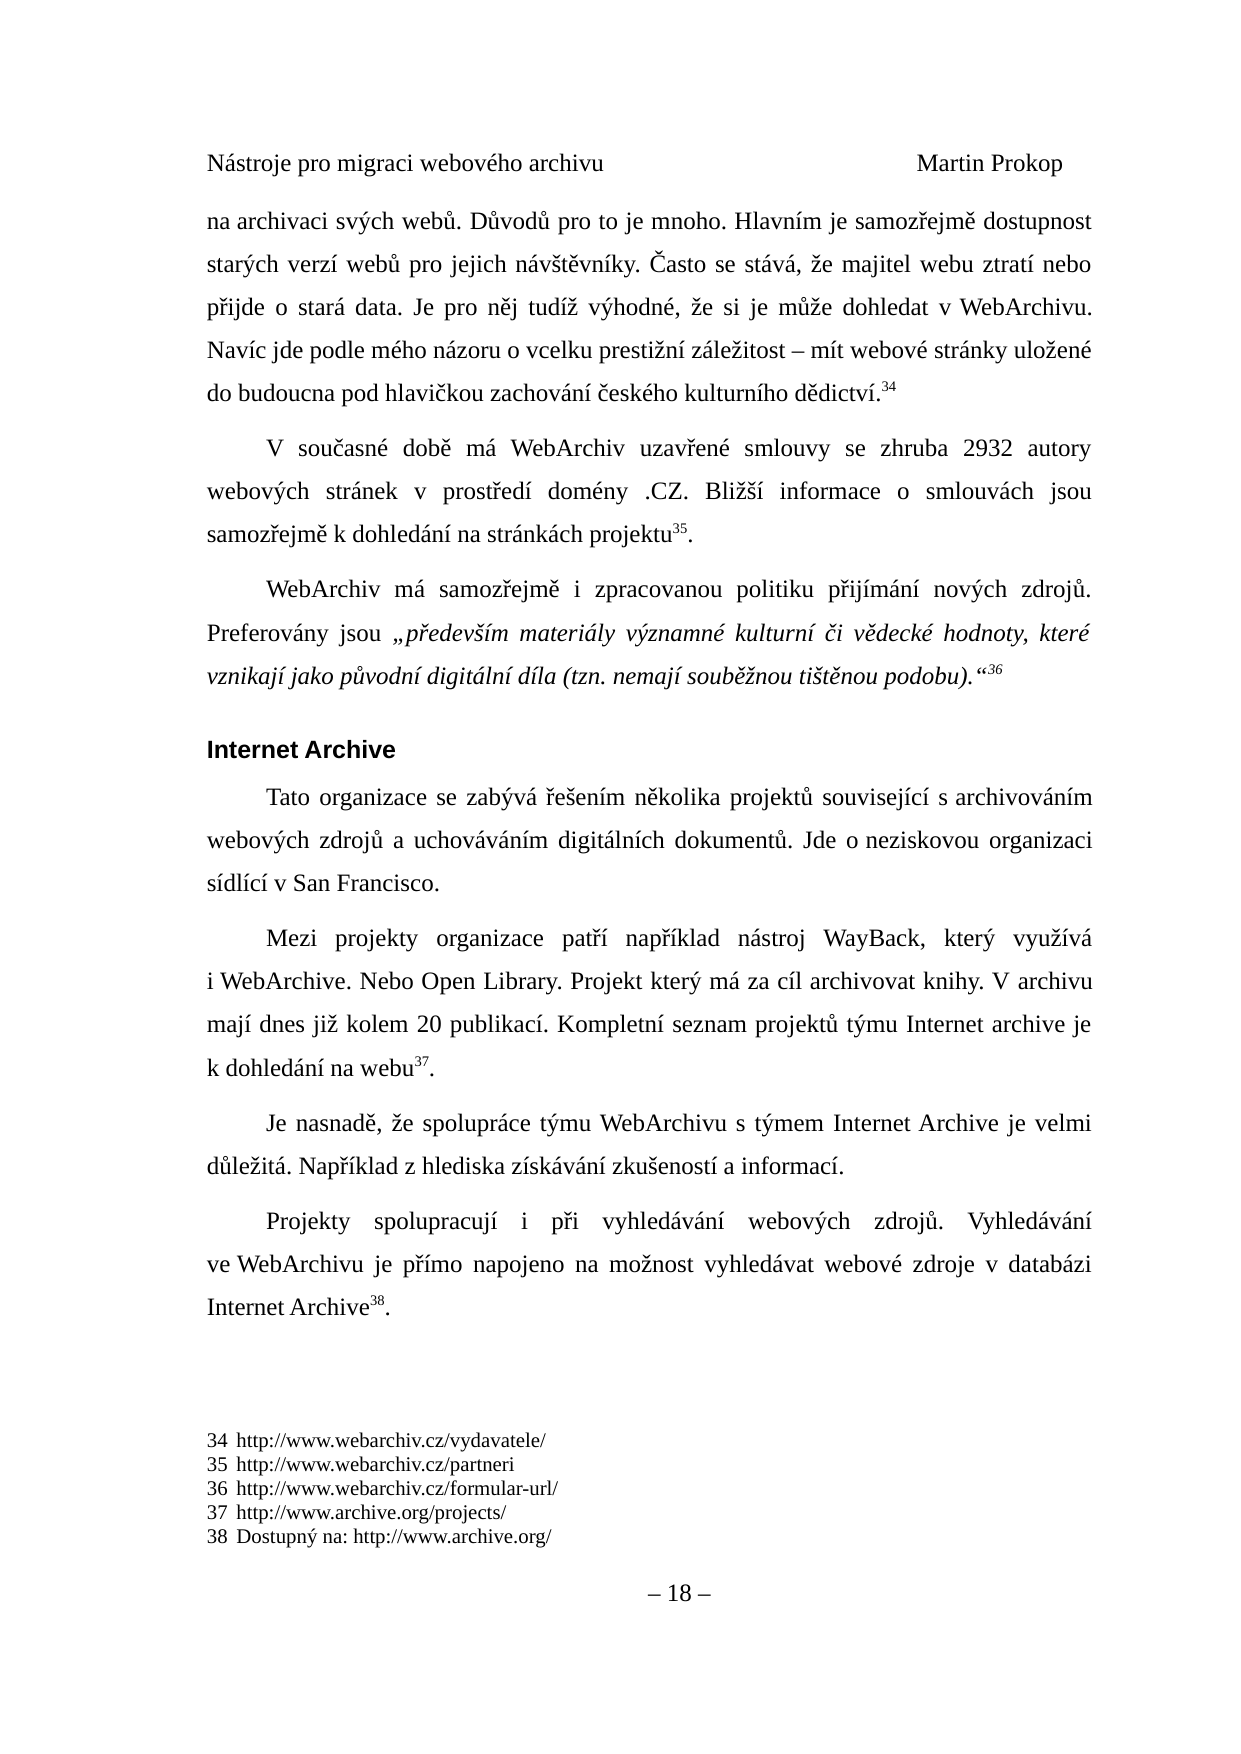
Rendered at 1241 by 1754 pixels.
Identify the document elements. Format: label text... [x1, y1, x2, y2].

text http://www.archive.org/projects/ [207, 1500, 1093, 1524]
text Je nasnadě, že spolupráce týmu WebArchivu s týmem Internet Archive je velmi důležitá. Například z hlediska získávání zkušeností a informací. [207, 1108, 1093, 1179]
text Dostupný na: http://www.archive.org/ [207, 1524, 1093, 1548]
text http://www.webarchiv.cz/partneri [207, 1452, 1093, 1476]
text Projekty spolupracují i při vyhledávání webových zdrojů. Vyhledávání ve WebArchivu je přímo napojeno na možnost vyhledávat webové zdroje v databázi Internet Archive. [207, 1206, 1093, 1321]
text V současné době má WebArchiv uzavřené smlouvy se zhruba 2932 autory webových stránek v prostředí domény .CZ. Bližší informace o smlouvách jsou samozřejmě k dohledání na stránkách projektu. [207, 433, 1093, 548]
text http://www.webarchiv.cz/formular-url/ [207, 1476, 1093, 1500]
text na archivaci svých webů. Důvodů pro to je mnoho. Hlavním je samozřejmě dostupnost starých verzí webů pro jejich návštěvníky. Často se stává, že majitel webu ztratí nebo přijde o stará data. Je pro něj tudíž výhodné, že si je může dohledat v WebArchivu. Navíc jde podle mého názoru o vcelku prestižní záležitost – mít webové stránky uložené do budoucna pod hlavičkou zachování českého kulturního dědictví. [207, 206, 1093, 407]
subtitle Internet Archive [207, 735, 1093, 764]
text Mezi projekty organizace patří například nástroj WayBack, který využívá i WebArchive. Nebo Open Library. Projekt který má za cíl archivovat knihy. V archivu mají dnes již kolem 20 publikací. Kompletní seznam projektů týmu Internet archive je k dohledání na webu. [207, 923, 1093, 1081]
text WebArchiv má samozřejmě i zpracovanou politiku přijímání nových zdrojů. Preferovány jsou „především materiály významné kulturní či vědecké hodnoty, které vznikají jako původní digitální díla (tzn. nemají souběžnou tištěnou podobu).“ [207, 574, 1093, 689]
text http://www.webarchiv.cz/vydavatele/ [207, 1428, 1093, 1452]
text Tato organizace se zabývá řešením několika projektů související s archivováním webových zdrojů a uchováváním digitálních dokumentů. Jde o neziskovou organizaci sídlící v San Francisco. [207, 782, 1093, 897]
